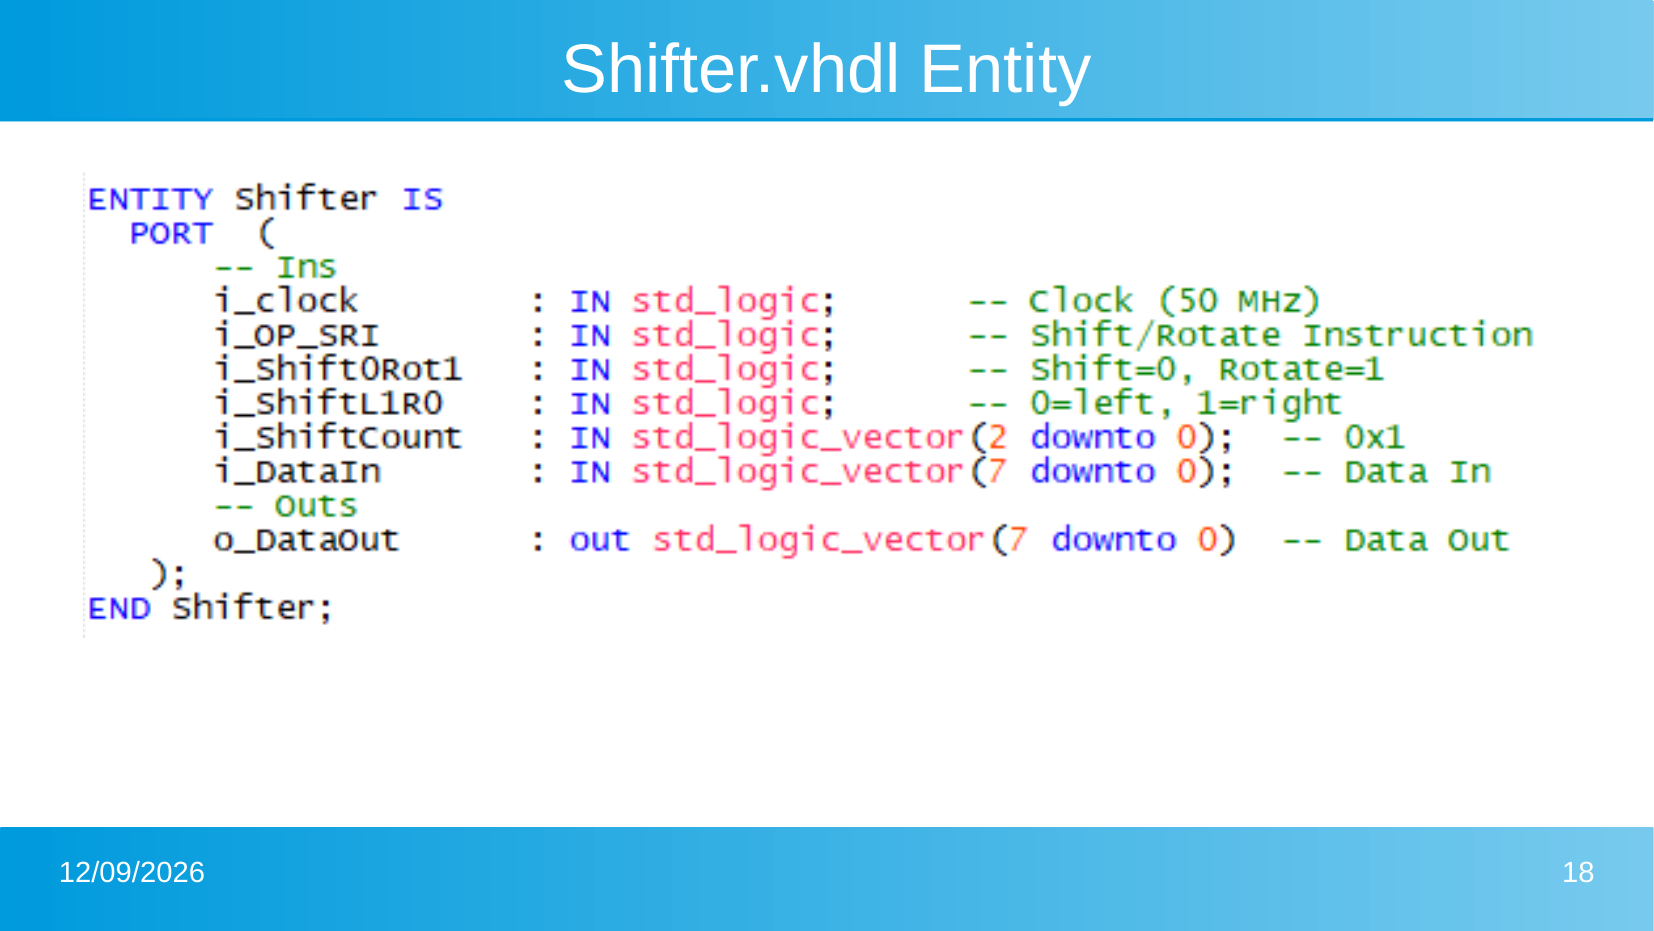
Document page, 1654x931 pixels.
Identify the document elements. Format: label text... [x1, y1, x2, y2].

title Shifter.vhdl Entity [59, 29, 1595, 108]
picture [83, 171, 1544, 638]
